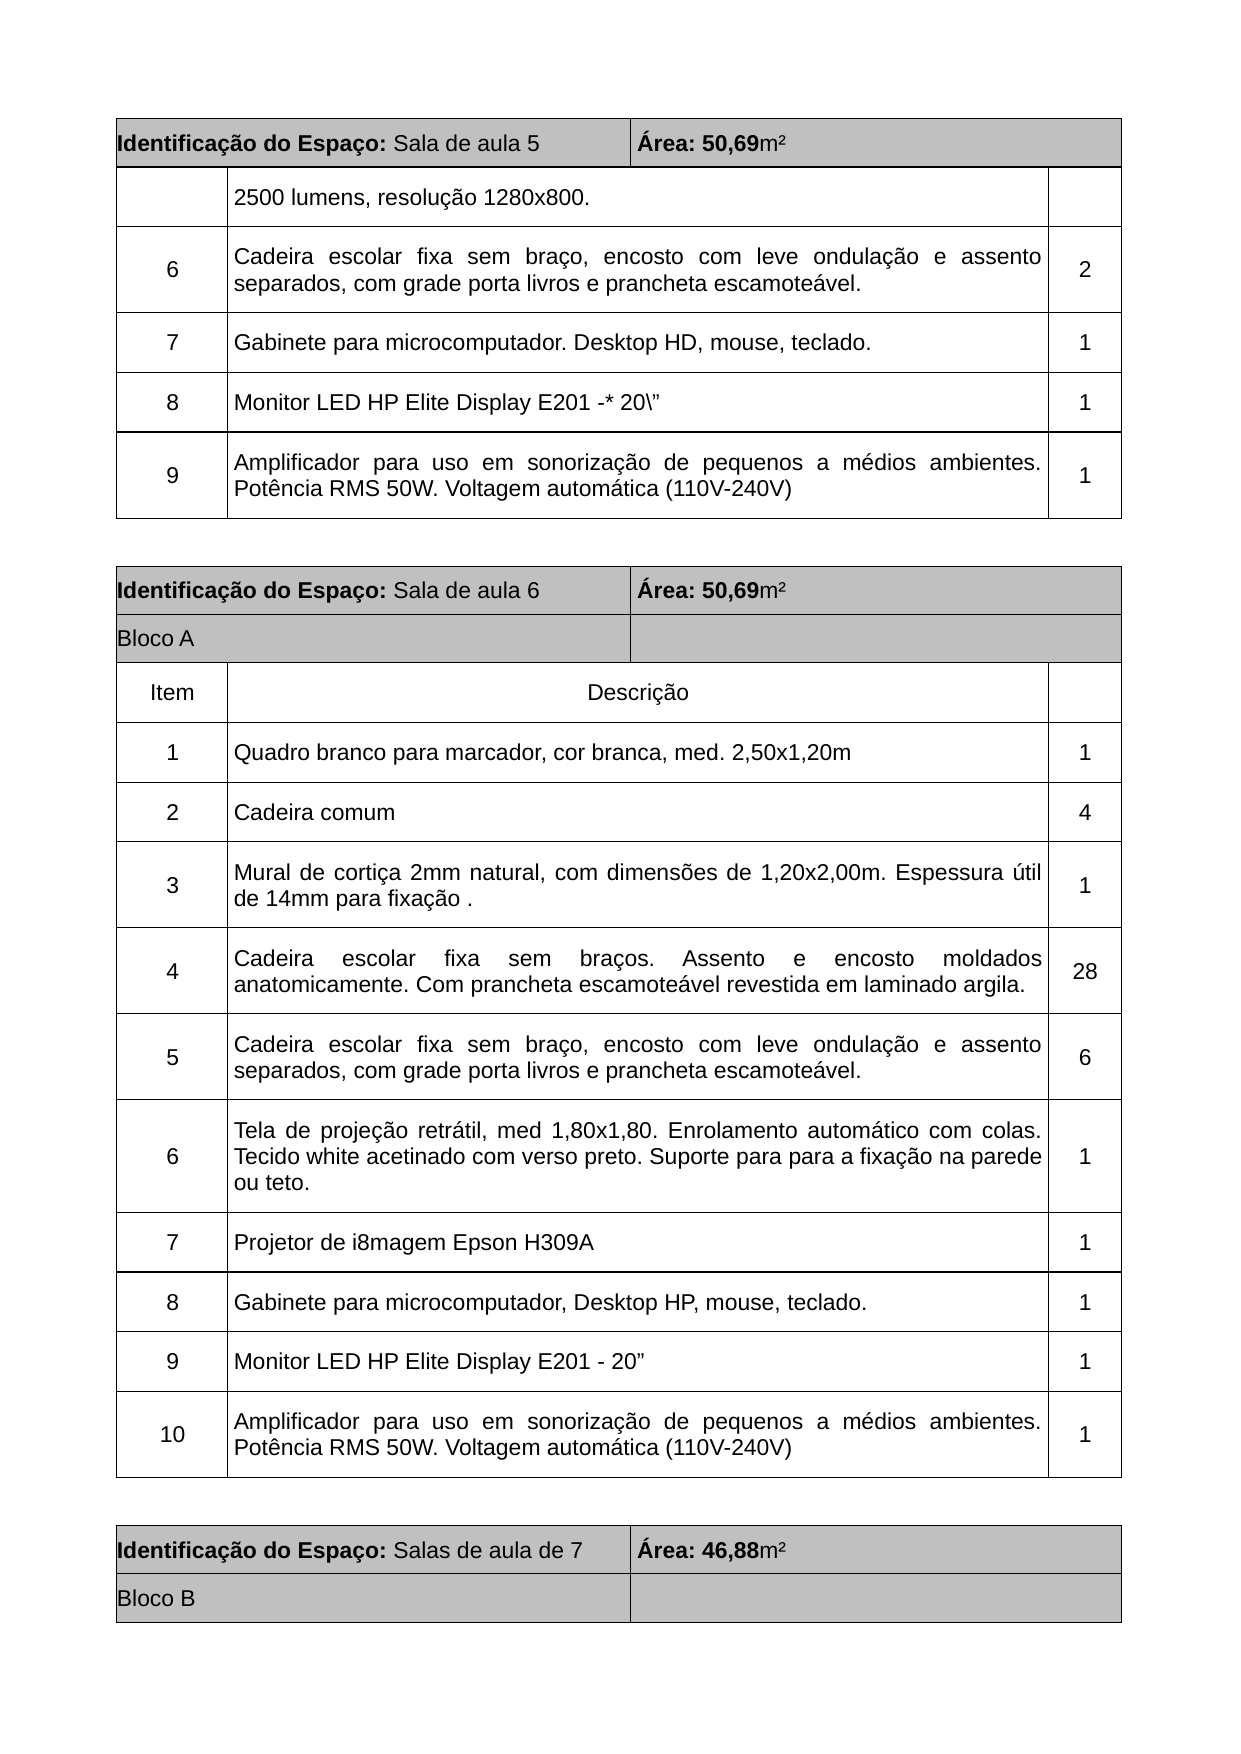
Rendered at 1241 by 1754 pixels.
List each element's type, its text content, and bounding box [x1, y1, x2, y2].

table_cell 9 [117, 433, 227, 517]
table_cell 1 [1049, 1213, 1121, 1271]
table_cell 10 [117, 1392, 227, 1477]
table_cell Descrição [228, 663, 1048, 722]
table_cell 1 [1049, 1392, 1121, 1477]
table_cell 9 [117, 1332, 227, 1391]
table_cell Cadeira escolar fixa sem braços. Assento e encosto moldados anatomicamente. Com prancheta escamoteável revestida em laminado argila. [228, 928, 1048, 1013]
table_cell 1 [1049, 313, 1121, 372]
table_cell 1 [1049, 1332, 1121, 1391]
table_header Área: 50,69m² [631, 567, 1121, 614]
table_cell [117, 168, 227, 226]
table_cell 1 [1049, 1100, 1121, 1212]
table_cell Tela de projeção retrátil, med 1,80x1,80. Enrolamento automático com colas. Tecido white acetinado com verso preto. Suporte para para a fixação na parede ou teto. [228, 1100, 1048, 1212]
table_cell [631, 615, 1121, 662]
table_cell 2 [117, 783, 227, 841]
table_cell Bloco A [117, 615, 630, 662]
table_cell Cadeira escolar fixa sem braço, encosto com leve ondulação e assento separados, com grade porta livros e prancheta escamoteável. [228, 227, 1048, 312]
table_cell 2500 lumens, resolução 1280x800. [228, 168, 1048, 226]
table_cell 4 [1049, 783, 1121, 841]
table_cell 1 [117, 723, 227, 782]
table_cell Gabinete para microcomputador, Desktop HP, mouse, teclado. [228, 1273, 1048, 1331]
table_cell 1 [1049, 723, 1121, 782]
table_cell Item [117, 663, 227, 722]
table_cell Monitor LED HP Elite Display E201 - 20” [228, 1332, 1048, 1391]
table_cell Cadeira escolar fixa sem braço, encosto com leve ondulação e assento separados, com grade porta livros e prancheta escamoteável. [228, 1014, 1048, 1099]
table_cell [1049, 168, 1121, 226]
table_header Identificação do Espaço: Sala de aula 5 [117, 119, 630, 166]
table_cell [631, 1574, 1121, 1622]
table_cell 1 [1049, 433, 1121, 517]
table_cell 3 [117, 842, 227, 927]
table_cell Cadeira comum [228, 783, 1048, 841]
table_cell 4 [117, 928, 227, 1013]
table_cell 7 [117, 1213, 227, 1271]
table_cell 28 [1049, 928, 1121, 1013]
table_cell 2 [1049, 227, 1121, 312]
table_cell 5 [117, 1014, 227, 1099]
table_cell 8 [117, 1273, 227, 1331]
table_cell Projetor de i8magem Epson H309A [228, 1213, 1048, 1271]
table_cell 1 [1049, 373, 1121, 431]
table_cell 7 [117, 313, 227, 372]
table_cell Gabinete para microcomputador. Desktop HD, mouse, teclado. [228, 313, 1048, 372]
table_cell Bloco B [117, 1574, 630, 1622]
table_cell [1049, 663, 1121, 722]
table_cell 6 [117, 227, 227, 312]
table_header Identificação do Espaço: Salas de aula de 7 [117, 1526, 630, 1573]
table_header Área: 50,69m² [631, 119, 1121, 166]
table_cell Amplificador para uso em sonorização de pequenos a médios ambientes. Potência RMS 50W. Voltagem automática (110V-240V) [228, 433, 1048, 517]
table_cell 1 [1049, 842, 1121, 927]
table_cell 6 [117, 1100, 227, 1212]
table_cell Monitor LED HP Elite Display E201 -* 20\” [228, 373, 1048, 431]
table_header Identificação do Espaço: Sala de aula 6 [117, 567, 630, 614]
table_cell 1 [1049, 1273, 1121, 1331]
table_header Área: 46,88m² [631, 1526, 1121, 1573]
table_cell 8 [117, 373, 227, 431]
table_cell Mural de cortiça 2mm natural, com dimensões de 1,20x2,00m. Espessura útil de 14mm para fixação . [228, 842, 1048, 927]
table_cell 6 [1049, 1014, 1121, 1099]
table_cell Amplificador para uso em sonorização de pequenos a médios ambientes. Potência RMS 50W. Voltagem automática (110V-240V) [228, 1392, 1048, 1477]
table_cell Quadro branco para marcador, cor branca, med. 2,50x1,20m [228, 723, 1048, 782]
